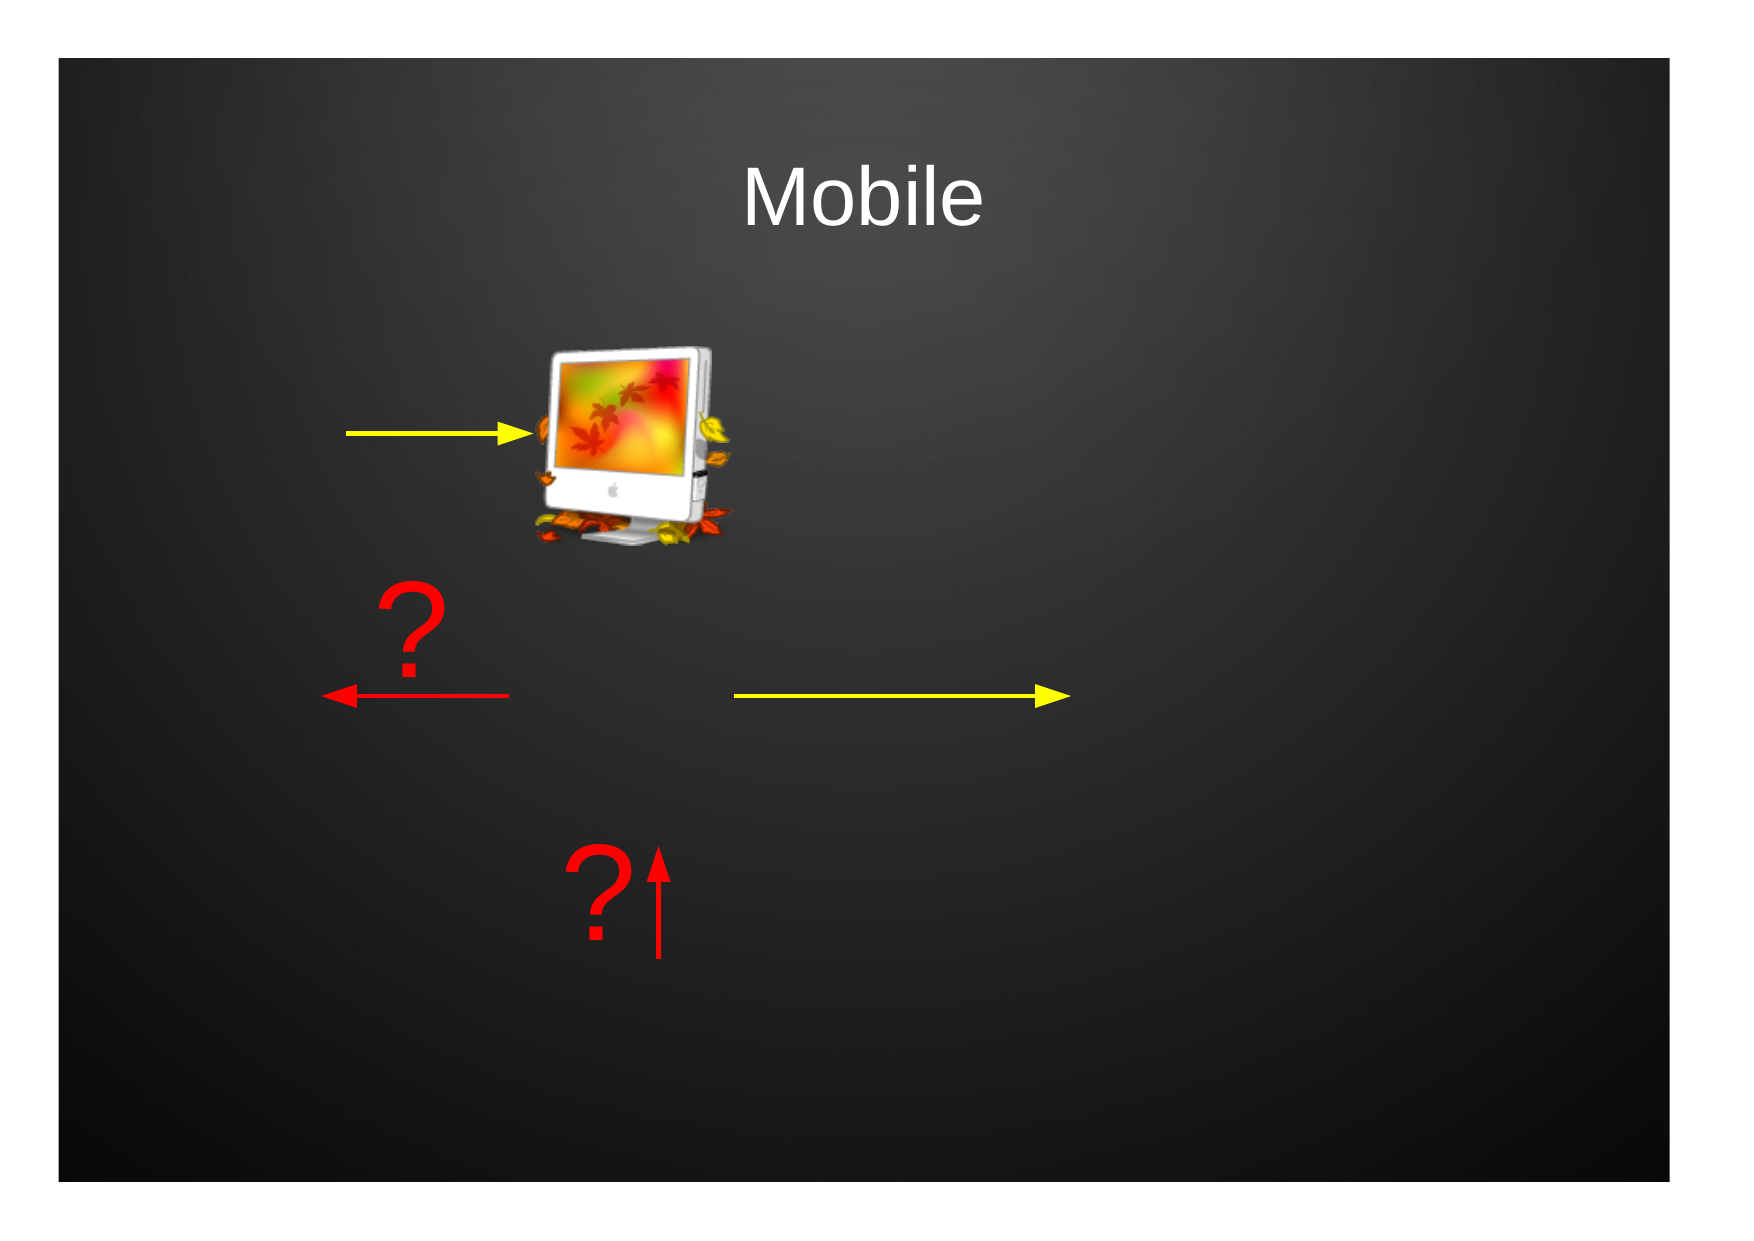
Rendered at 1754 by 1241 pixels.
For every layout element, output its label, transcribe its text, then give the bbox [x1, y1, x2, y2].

text_box ? [358, 546, 472, 734]
text_box ? [546, 809, 659, 997]
picture [58, 58, 1670, 1182]
title Mobile [138, 103, 1589, 291]
